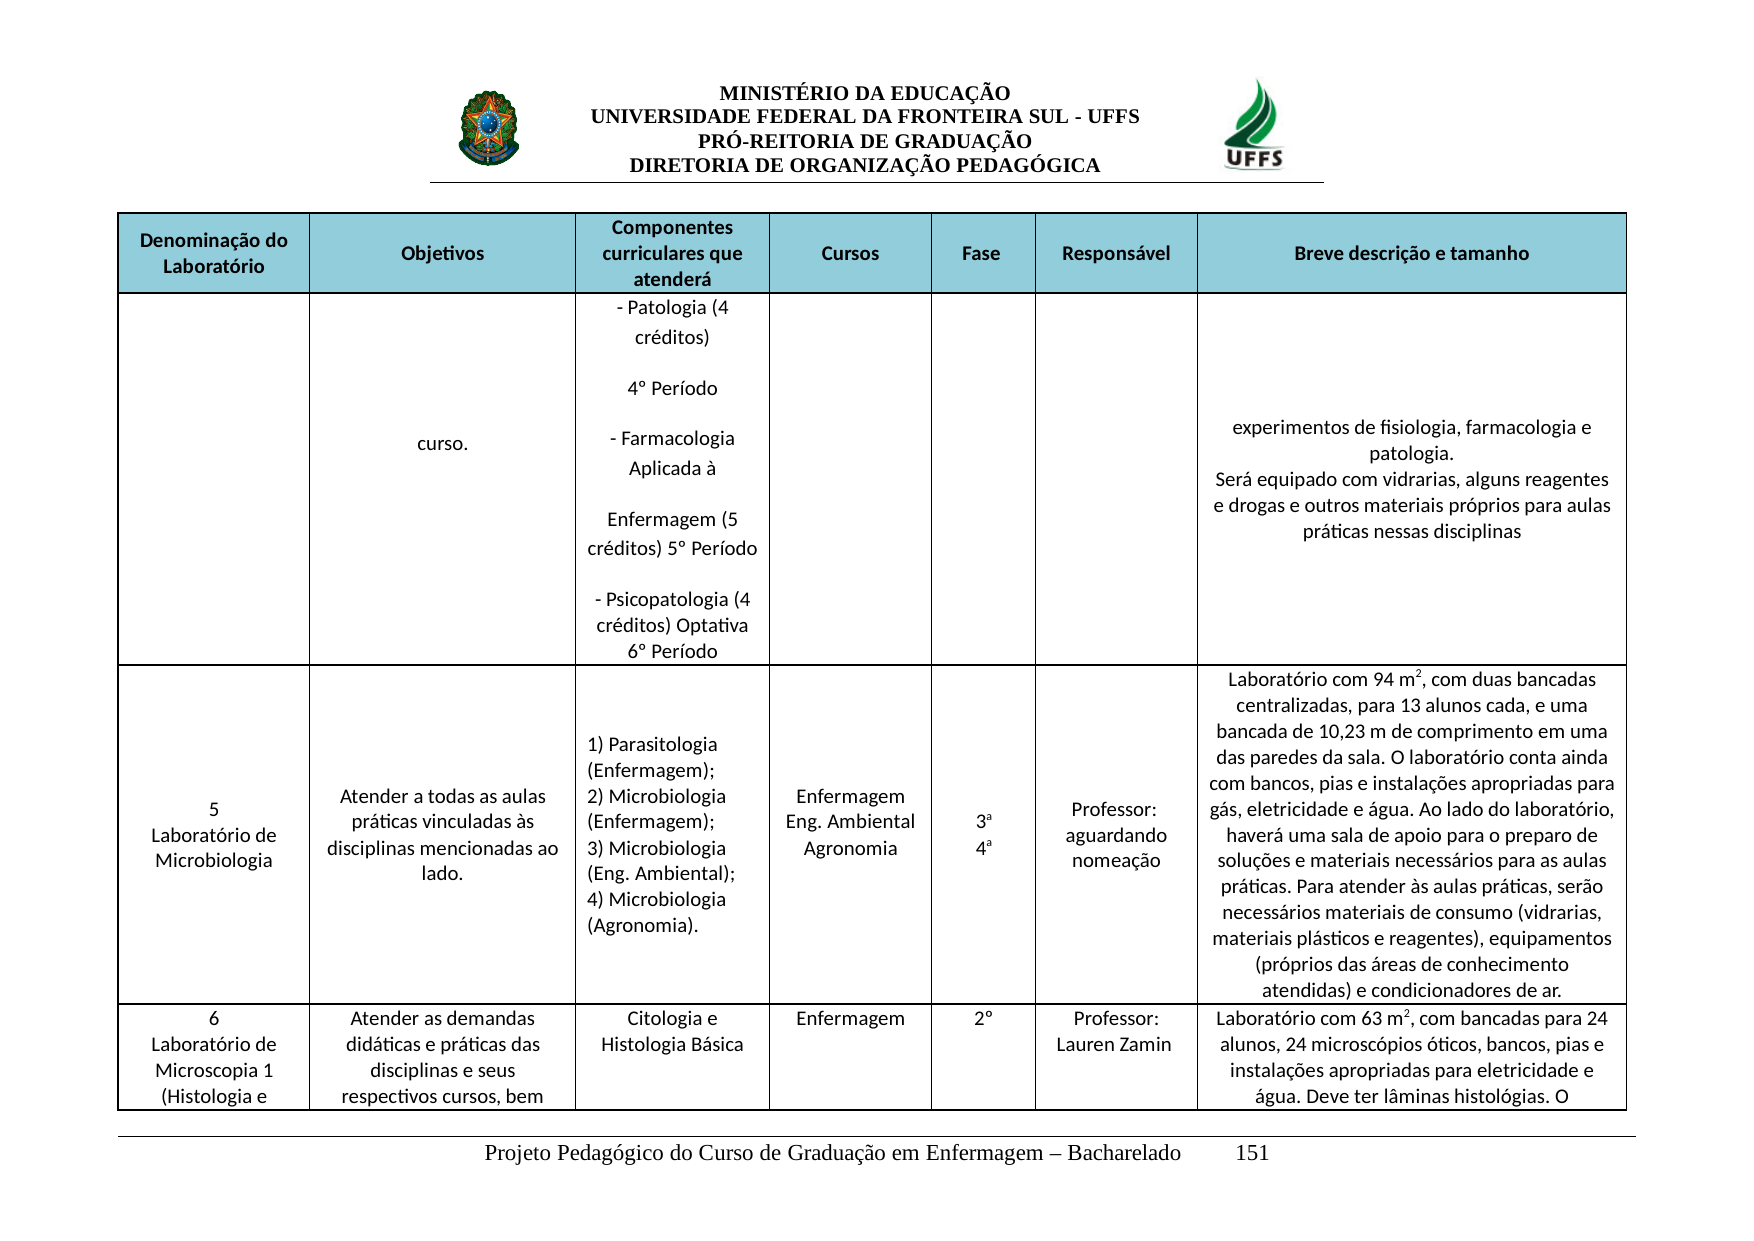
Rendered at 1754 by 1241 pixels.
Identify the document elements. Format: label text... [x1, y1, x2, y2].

picture [1209, 76, 1300, 174]
table_cell Enfermagem Eng. Ambiental Agronomia [770, 666, 931, 1003]
table_cell 3a 4a [932, 666, 1035, 1003]
table_cell Enfermagem [770, 1005, 931, 1109]
table_cell Laboratório com 63 m2, com bancadas para 24 alunos, 24 microscópios óticos, bancos, pias e instalações apropriadas para eletricidade e água. Deve ter lâminas histológias. O [1198, 1005, 1626, 1109]
table_header Breve descrição e tamanho [1198, 214, 1626, 292]
table_cell Citologia e Histologia Básica [576, 1005, 769, 1109]
table_cell experimentos de fisiologia, farmacologia e patologia. Será equipado com vidrarias, alguns reagentes e drogas e outros materiais próprios para aulas práticas nessas disciplinas [1198, 294, 1626, 664]
table_cell Laboratório com 94 m2, com duas bancadas centralizadas, para 13 alunos cada, e uma bancada de 10,23 m de comprimento em uma das paredes da sala. O laboratório conta ainda com bancos, pias e instalações apropriadas para gás, eletricidade e água. Ao lado do laboratório, haverá uma sala de apoio para o preparo de soluções e materiais necessários para as aulas práticas. Para atender às aulas práticas, serão necessários materiais de consumo (vidrarias, materiais plásticos e reagentes), equipamentos (próprios das áreas de conhecimento atendidas) e condicionadores de ar. [1198, 666, 1626, 1003]
table_cell 1) Parasitologia (Enfermagem); 2) Microbiologia (Enfermagem); 3) Microbiologia (Eng. Ambiental); 4) Microbiologia (Agronomia). [576, 666, 769, 1003]
table_cell [932, 294, 1035, 664]
table_cell Professor: aguardando nomeação [1036, 666, 1197, 1003]
table_cell 5 Laboratório de Microbiologia [119, 666, 309, 1003]
table_cell [119, 294, 309, 664]
table_header Objetivos [310, 214, 575, 292]
table_cell [770, 294, 931, 664]
table_header Fase [932, 214, 1035, 292]
table_cell Atender a todas as aulas práticas vinculadas às disciplinas mencionadas ao lado. [310, 666, 575, 1003]
table_cell - Patologia (4 créditos) 4º Período - Farmacologia Aplicada à Enfermagem (5 créditos) 5º Período - Psicopatologia (4 créditos) Optativa 6º Período [576, 294, 769, 664]
table_cell Professor: Lauren Zamin [1036, 1005, 1197, 1109]
table_cell 2º [932, 1005, 1035, 1109]
table_cell curso. [310, 294, 575, 664]
table_header Denominação do Laboratório [119, 214, 309, 292]
table_cell [1036, 294, 1197, 664]
table_header Cursos [770, 214, 931, 292]
table_cell 6 Laboratório de Microscopia 1 (Histologia e [119, 1005, 309, 1109]
table_header Componentes curriculares que atenderá [576, 214, 769, 292]
picture [457, 90, 520, 167]
table_header Responsável [1036, 214, 1197, 292]
table_cell Atender as demandas didáticas e práticas das disciplinas e seus respectivos cursos, bem [310, 1005, 575, 1109]
